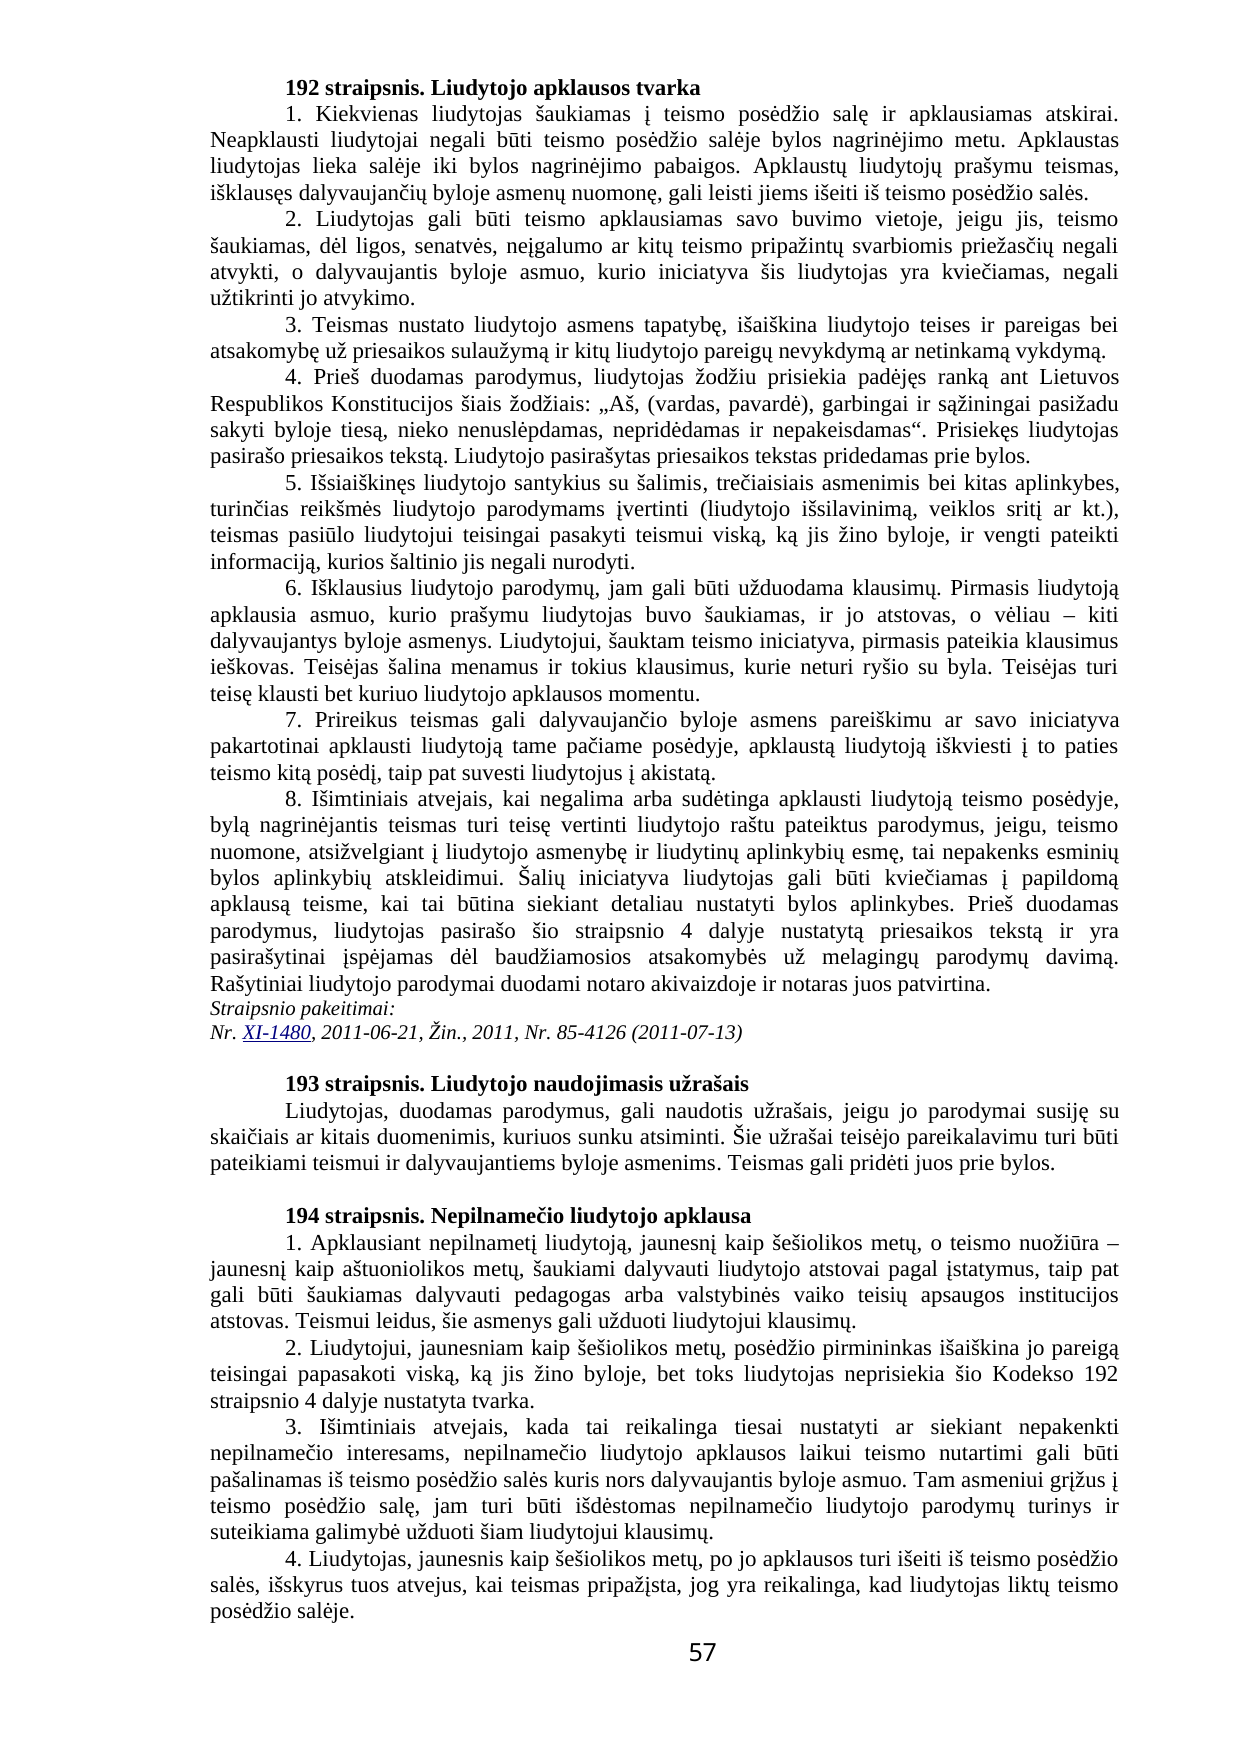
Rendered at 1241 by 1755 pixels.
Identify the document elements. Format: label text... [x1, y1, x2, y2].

text 2. Liudytojas gali būti teismo apklausiamas savo buvimo vietoje, jeigu jis, teismo šaukiamas, dėl ligos, senatvės, neįgalumo ar kitų teismo pripažintų svarbiomis priežasčių negali atvykti, o dalyvaujantis byloje asmuo, kurio iniciatyva šis liudytojas yra kviečiamas, negali užtikrinti jo atvykimo. [210, 205, 1120, 311]
text 3. Išimtiniais atvejais, kada tai reikalinga tiesai nustatyti ar siekiant nepakenkti nepilnamečio interesams, nepilnamečio liudytojo apklausos laikui teismo nutartimi gali būti pašalinamas iš teismo posėdžio salės kuris nors dalyvaujantis byloje asmuo. Tam asmeniui grįžus į teismo posėdžio salę, jam turi būti išdėstomas nepilnamečio liudytojo parodymų turinys ir suteikiama galimybė užduoti šiam liudytojui klausimų. [210, 1413, 1120, 1545]
text Straipsnio pakeitimai: [210, 996, 1120, 1020]
text 1. Apklausiant nepilnametį liudytoją, jaunesnį kaip šešiolikos metų, o teismo nuožiūra – jaunesnį kaip aštuoniolikos metų, šaukiami dalyvauti liudytojo atstovai pagal įstatymus, taip pat gali būti šaukiamas dalyvauti pedagogas arba valstybinės vaiko teisių apsaugos institucijos atstovas. Teismui leidus, šie asmenys gali užduoti liudytojui klausimų. [210, 1228, 1120, 1334]
text 1. Kiekvienas liudytojas šaukiamas į teismo posėdžio salę ir apklausiamas atskirai. Neapklausti liudytojai negali būti teismo posėdžio salėje bylos nagrinėjimo metu. Apklaustas liudytojas lieka salėje iki bylos nagrinėjimo pabaigos. Apklaustų liudytojų prašymu teismas, išklausęs dalyvaujančių byloje asmenų nuomonę, gali leisti jiems išeiti iš teismo posėdžio salės. [210, 100, 1120, 205]
text 4. Liudytojas, jaunesnis kaip šešiolikos metų, po jo apklausos turi išeiti iš teismo posėdžio salės, išskyrus tuos atvejus, kai teismas pripažįsta, jog yra reikalinga, kad liudytojas liktų teismo posėdžio salėje. [210, 1545, 1120, 1624]
text 2. Liudytojui, jaunesniam kaip šešiolikos metų, posėdžio pirmininkas išaiškina jo pareigą teisingai papasakoti viską, ką jis žino byloje, bet toks liudytojas neprisiekia šio Kodekso 192 straipsnio 4 dalyje nustatyta tvarka. [210, 1334, 1120, 1413]
text 194 straipsnis. Nepilnamečio liudytojo apklausa [210, 1202, 1120, 1228]
text 3. Teismas nustato liudytojo asmens tapatybę, išaiškina liudytojo teises ir pareigas bei atsakomybę už priesaikos sulaužymą ir kitų liudytojo pareigų nevykdymą ar netinkamą vykdymą. [210, 311, 1120, 363]
text 5. Išsiaiškinęs liudytojo santykius su šalimis, trečiaisiais asmenimis bei kitas aplinkybes, turinčias reikšmės liudytojo parodymams įvertinti (liudytojo išsilavinimą, veiklos sritį ar kt.), teismas pasiūlo liudytojui teisingai pasakyti teismui viską, ką jis žino byloje, ir vengti pateikti informaciją, kurios šaltinio jis negali nurodyti. [210, 469, 1120, 574]
text 192 straipsnis. Liudytojo apklausos tvarka [210, 73, 1120, 100]
text Nr. XI-1480, 2011-06-21, Žin., 2011, Nr. 85-4126 (2011-07-13) [210, 1020, 1120, 1044]
text 8. Išimtiniais atvejais, kai negalima arba sudėtinga apklausti liudytoją teismo posėdyje, bylą nagrinėjantis teismas turi teisę vertinti liudytojo raštu pateiktus parodymus, jeigu, teismo nuomone, atsižvelgiant į liudytojo asmenybę ir liudytinų aplinkybių esmę, tai nepakenks esminių bylos aplinkybių atskleidimui. Šalių iniciatyva liudytojas gali būti kviečiamas į papildomą apklausą teisme, kai tai būtina siekiant detaliau nustatyti bylos aplinkybes. Prieš duodamas parodymus, liudytojas pasirašo šio straipsnio 4 dalyje nustatytą priesaikos tekstą ir yra pasirašytinai įspėjamas dėl baudžiamosios atsakomybės už melagingų parodymų davimą. Rašytiniai liudytojo parodymai duodami notaro akivaizdoje ir notaras juos patvirtina. [210, 785, 1120, 996]
text 4. Prieš duodamas parodymus, liudytojas žodžiu prisiekia padėjęs ranką ant Lietuvos Respublikos Konstitucijos šiais žodžiais: „Aš, (vardas, pavardė), garbingai ir sąžiningai pasižadu sakyti byloje tiesą, nieko nenuslėpdamas, nepridėdamas ir nepakeisdamas“. Prisiekęs liudytojas pasirašo priesaikos tekstą. Liudytojo pasirašytas priesaikos tekstas pridedamas prie bylos. [210, 363, 1120, 469]
text 193 straipsnis. Liudytojo naudojimasis užrašais [210, 1070, 1120, 1097]
text Liudytojas, duodamas parodymus, gali naudotis užrašais, jeigu jo parodymai susiję su skaičiais ar kitais duomenimis, kuriuos sunku atsiminti. Šie užrašai teisėjo pareikalavimu turi būti pateikiami teismui ir dalyvaujantiems byloje asmenims. Teismas gali pridėti juos prie bylos. [210, 1097, 1120, 1176]
text 6. Išklausius liudytojo parodymų, jam gali būti užduodama klausimų. Pirmasis liudytoją apklausia asmuo, kurio prašymu liudytojas buvo šaukiamas, ir jo atstovas, o vėliau – kiti dalyvaujantys byloje asmenys. Liudytojui, šauktam teismo iniciatyva, pirmasis pateikia klausimus ieškovas. Teisėjas šalina menamus ir tokius klausimus, kurie neturi ryšio su byla. Teisėjas turi teisę klausti bet kuriuo liudytojo apklausos momentu. [210, 574, 1120, 706]
text 7. Prireikus teismas gali dalyvaujančio byloje asmens pareiškimu ar savo iniciatyva pakartotinai apklausti liudytoją tame pačiame posėdyje, apklaustą liudytoją iškviesti į to paties teismo kitą posėdį, taip pat suvesti liudytojus į akistatą. [210, 706, 1120, 785]
